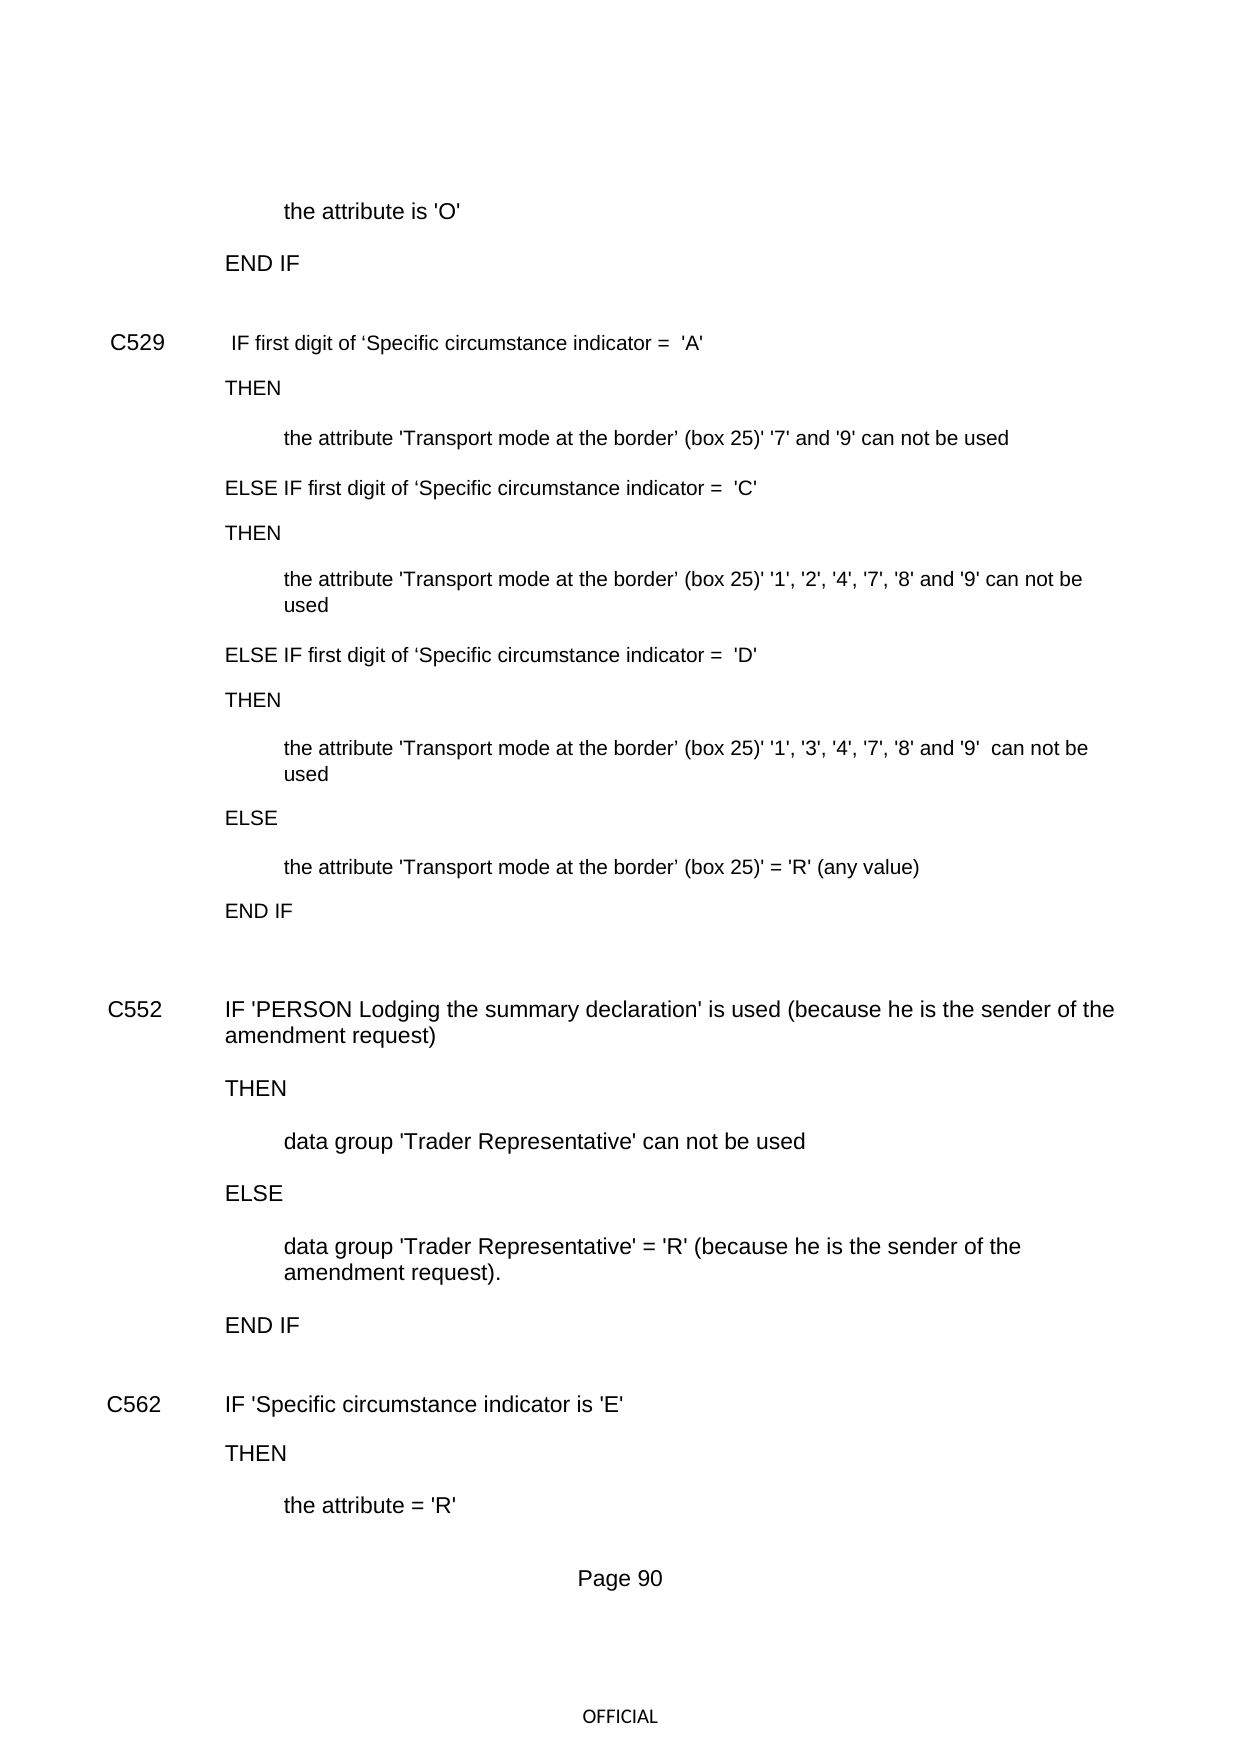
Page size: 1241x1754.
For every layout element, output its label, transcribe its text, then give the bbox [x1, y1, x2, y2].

text THEN [224, 1440, 1134, 1467]
text ELSE IF first digit of ‘Specific circumstance indicator = 'D' [224, 641, 1134, 668]
text END IF [224, 250, 1134, 277]
text ELSE [224, 1180, 1134, 1207]
text the attribute 'Transport mode at the border’ (box 25)' '1', '2', '4', '7', '8' and '9' can not be used [283, 567, 1134, 617]
text data group 'Trader Representative' can not be used [283, 1128, 1134, 1154]
text C552 IF 'PERSON Lodging the summary declaration' is used (because he is the sender of the amendment request) [107, 996, 1134, 1048]
text THEN [224, 374, 1134, 400]
text ELSE IF first digit of ‘Specific circumstance indicator = 'C' [224, 473, 1134, 500]
text the attribute is 'O' [283, 198, 1134, 224]
text THEN [224, 1075, 1134, 1101]
text the attribute 'Transport mode at the border’ (box 25)' '1', '3', '4', '7', '8' and '9' can not be used [283, 736, 1134, 786]
text C529 IF first digit of ‘Specific circumstance indicator = 'A' [110, 329, 1134, 356]
text C562 IF 'Specific circumstance indicator is 'E' [106, 1391, 1134, 1417]
text ELSE [224, 804, 1134, 831]
text THEN [224, 686, 1134, 712]
text END IF [224, 897, 1134, 924]
text the attribute 'Transport mode at the border’ (box 25)' '7' and '9' can not be used [283, 424, 1134, 451]
text the attribute = 'R' [283, 1492, 1134, 1518]
text the attribute 'Transport mode at the border’ (box 25)' = 'R' (any value) [283, 853, 1134, 879]
text data group 'Trader Representative' = 'R' (because he is the sender of the amendment request). [283, 1233, 1134, 1286]
text END IF [224, 1312, 1134, 1338]
text THEN [224, 518, 1134, 545]
